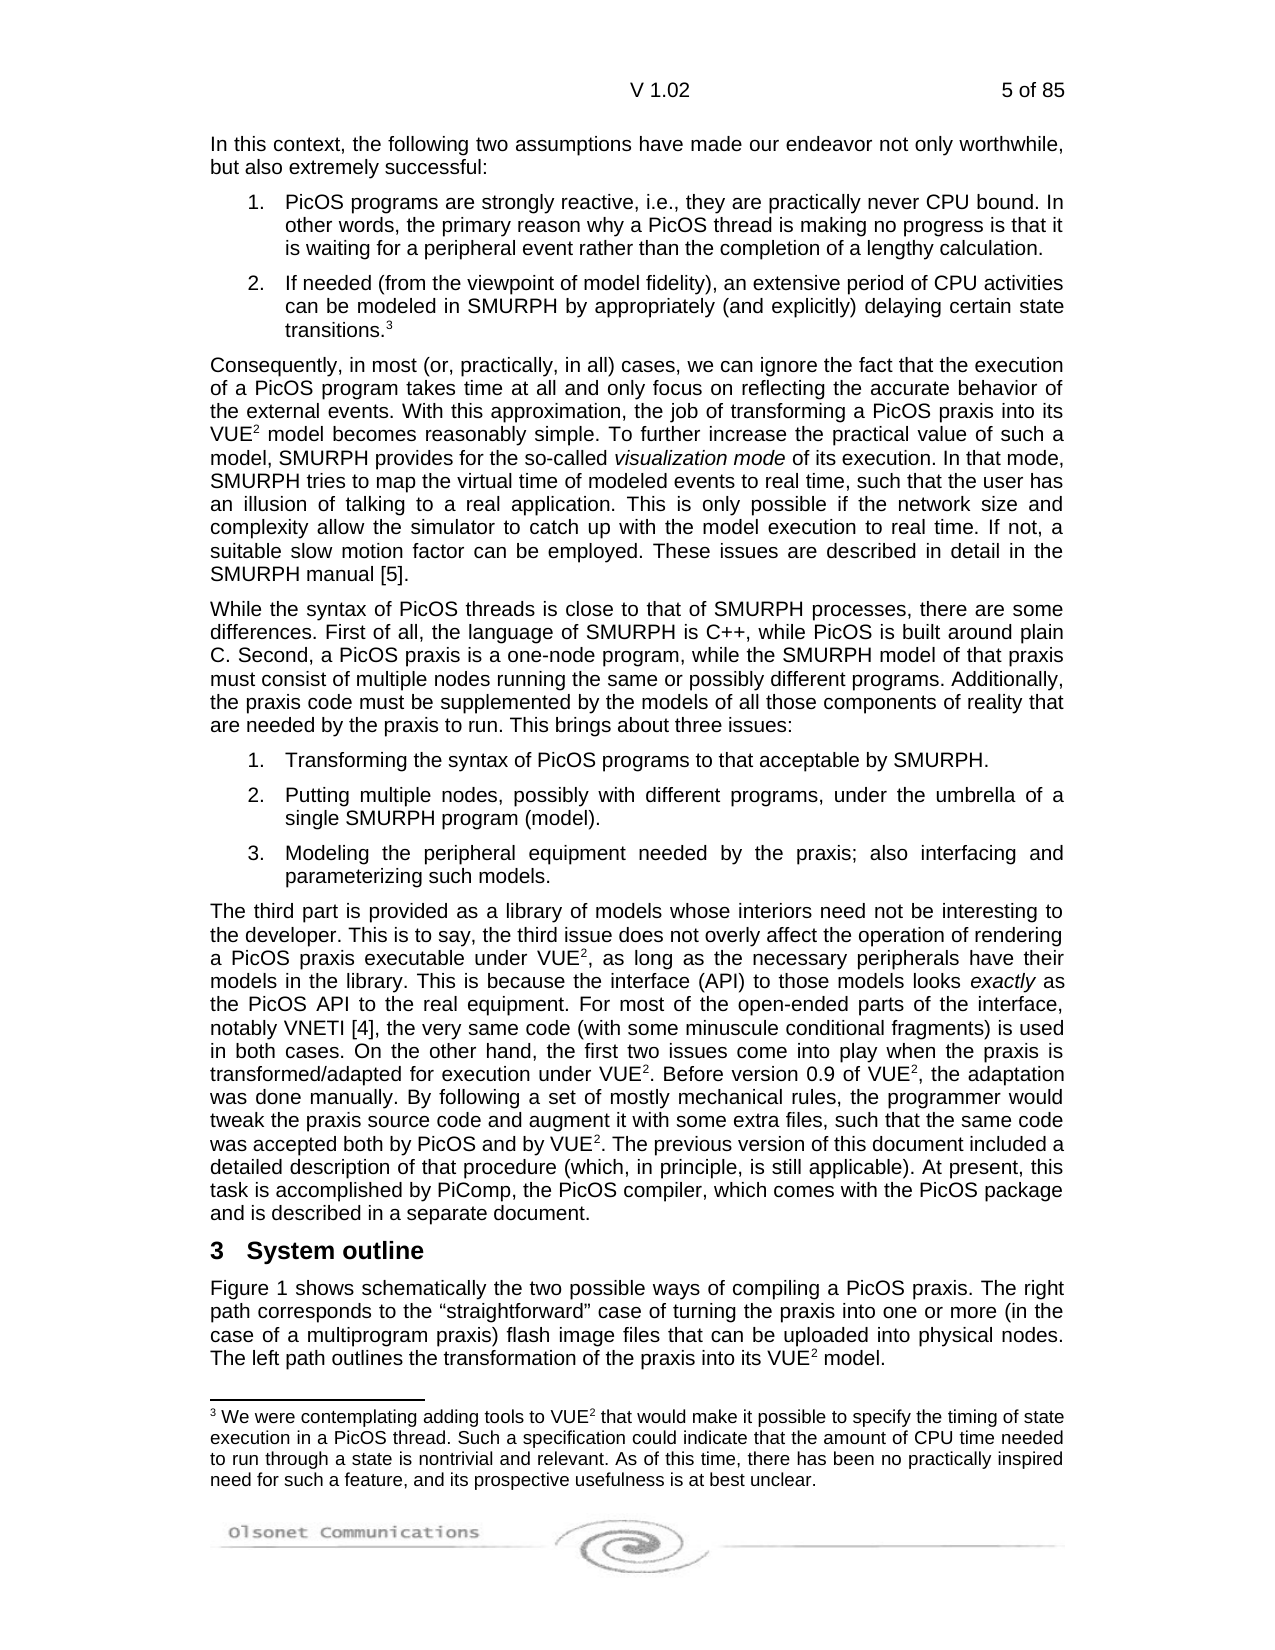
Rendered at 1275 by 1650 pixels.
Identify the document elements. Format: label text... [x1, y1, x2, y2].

text In this context, the following two assumptions have made our endeavor not only worthwhile, but also extremely successful: [210, 132, 1065, 179]
picture [210, 1504, 1065, 1596]
text While the syntax of PicOS threads is close to that of SMURPH processes, there are some differences. First of all, the language of SMURPH is C++, while PicOS is built around plain C. Second, a PicOS praxis is a one-node program, while the SMURPH model of that praxis must consist of multiple nodes running the same or possibly different programs. Additionally, the praxis code must be supplemented by the models of all those components of reality that are needed by the praxis to run. This brings about three issues: [210, 597, 1065, 737]
subtitle System outline [210, 1237, 1065, 1265]
list PicOS programs are strongly reactive, i.e., they are practically never CPU bound. In other words, the primary reason why a PicOS thread is making no progress is that it is waiting for a peripheral event rather than the completion of a lengthy calculation. [247, 190, 1065, 260]
text Figure 1 shows schematically the two possible ways of compiling a PicOS praxis. The right path corresponds to the “straightforward” case of turning the praxis into one or more (in the case of a multiprogram praxis) flash image files that can be uploaded into physical nodes. The left path outlines the transformation of the praxis into its VUE2 model. [210, 1277, 1065, 1369]
text The third part is provided as a library of models whose interiors need not be interesting to the developer. This is to say, the third issue does not overly affect the operation of rendering a PicOS praxis executable under VUE2, as long as the necessary peripherals have their models in the library. This is because the interface (API) to those models looks exactly as the PicOS API to the real equipment. For most of the open-ended parts of the interface, notably VNETI [4], the very same code (with some minuscule conditional fragments) is used in both cases. On the other hand, the first two issues come into play when the praxis is transformed/adapted for execution under VUE2. Before version 0.9 of VUE2, the adaptation was done manually. By following a set of mostly mechanical rules, the programmer would tweak the praxis source code and augment it with some extra files, such that the same code was accepted both by PicOS and by VUE2. The previous version of this document included a detailed description of that procedure (which, in principle, is still applicable). At present, this task is accomplished by PiComp, the PicOS compiler, which comes with the PicOS package and is described in a separate document. [210, 900, 1065, 1225]
list Putting multiple nodes, possibly with different programs, under the umbrella of a single SMURPH program (model). [247, 783, 1065, 830]
list Transforming the syntax of PicOS programs to that acceptable by SMURPH. [247, 748, 1065, 772]
list We were contemplating adding tools to VUE2 that would make it possible to specify the timing of state execution in a PicOS thread. Such a specification could indicate that the amount of CPU time needed to run through a state is nontrivial and relevant. As of this time, there has been no practically inspired need for such a feature, and its prospective usefulness is at best unclear. [210, 1406, 1065, 1490]
list If needed (from the viewpoint of model fidelity), an extensive period of CPU activities can be modeled in SMURPH by appropriately (and explicitly) delaying certain state transitions. [247, 272, 1065, 342]
text Consequently, in most (or, practically, in all) cases, we can ignore the fact that the execution of a PicOS program takes time at all and only focus on reflecting the accurate behavior of the external events. With this approximation, the job of transforming a PicOS praxis into its VUE2 model becomes reasonably simple. To further increase the practical value of such a model, SMURPH provides for the so-called visualization mode of its execution. In that mode, SMURPH tries to map the virtual time of modeled events to real time, such that the user has an illusion of talking to a real application. This is only possible if the network size and complexity allow the simulator to catch up with the model execution to real time. If not, a suitable slow motion factor can be employed. These issues are described in detail in the SMURPH manual [5]. [210, 353, 1065, 586]
list Modeling the peripheral equipment needed by the praxis; also interfacing and parameterizing such models. [247, 842, 1065, 888]
